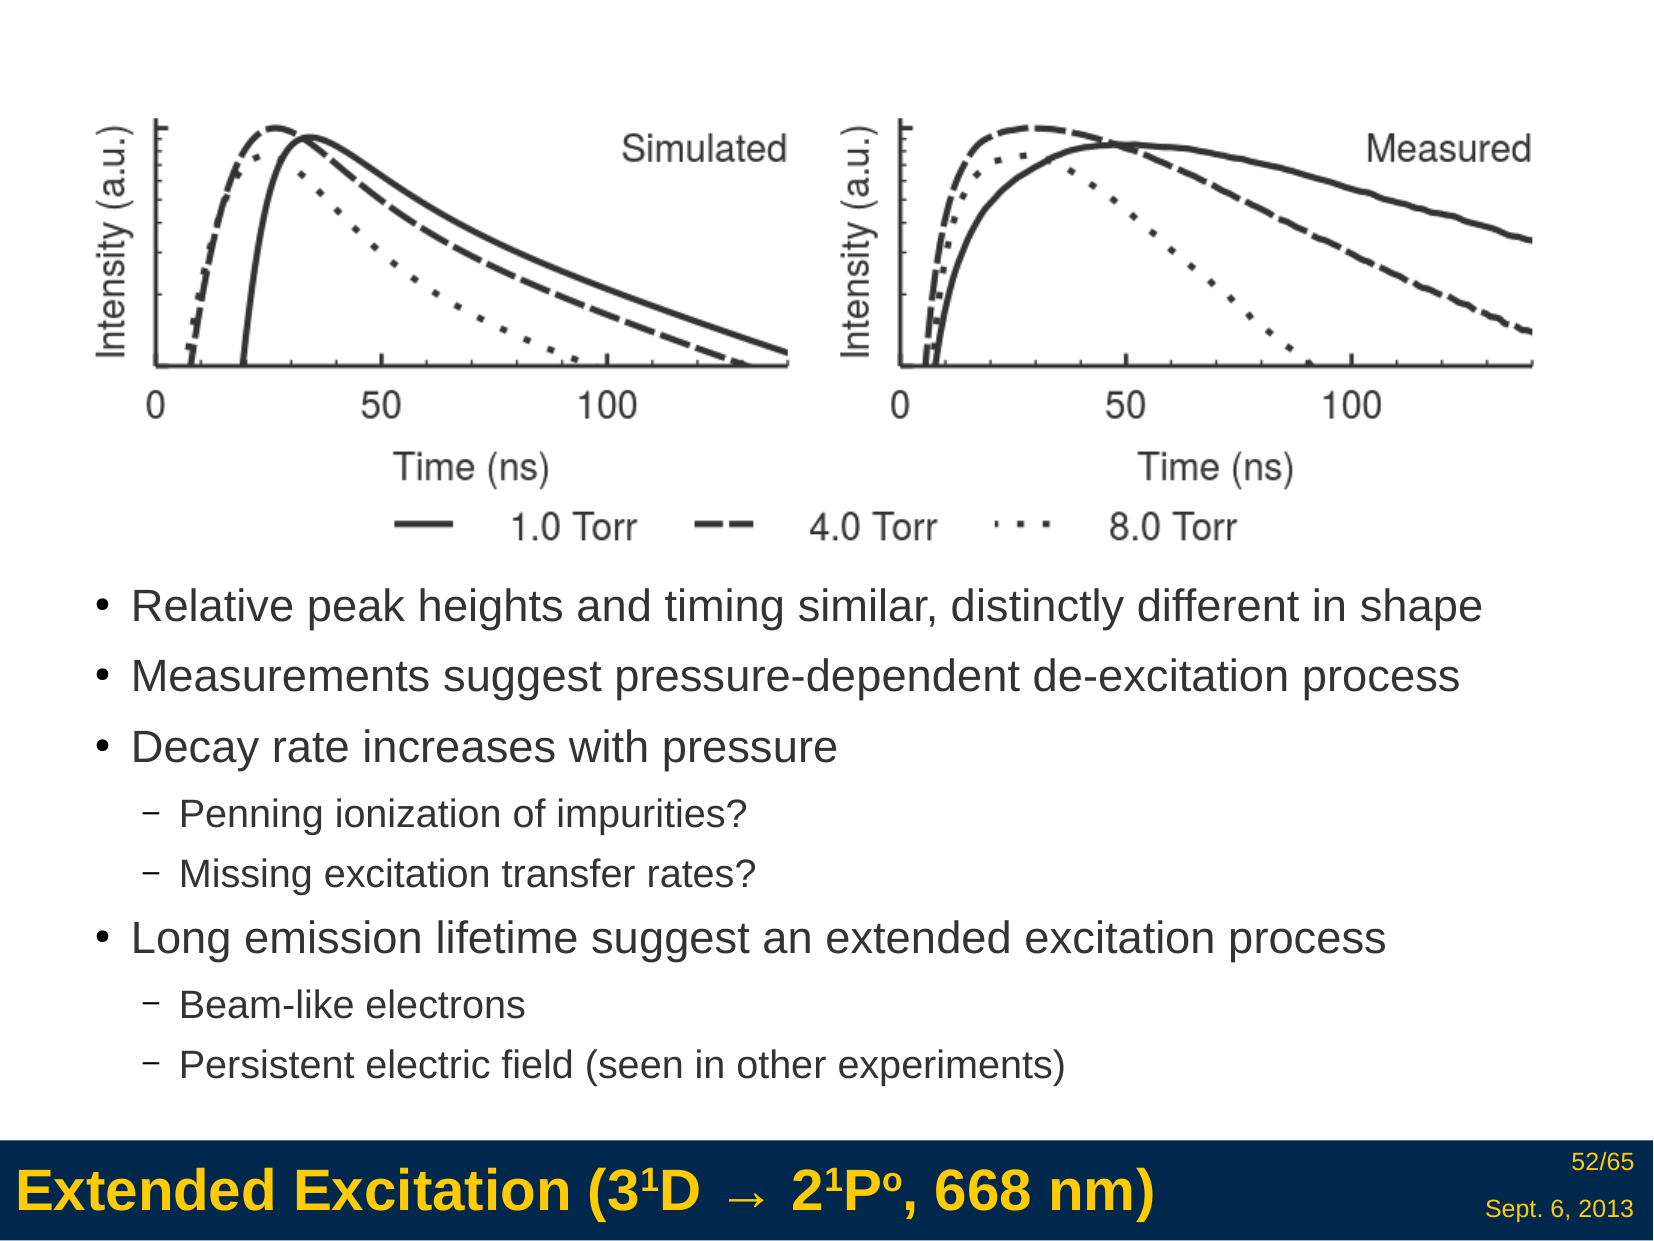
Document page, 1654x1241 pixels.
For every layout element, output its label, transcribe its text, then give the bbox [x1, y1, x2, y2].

list Relative peak heights and timing similar, distinctly different in shape Measurements suggest pressure-dependent de-excitation process Decay rate increases with pressure Penning ionization of impurities? Missing excitation transfer rates? Long emission lifetime suggest an extended excitation process Beam-like electrons Persistent electric field (seen in other experiments) [82, 577, 1571, 1090]
title Extended Excitation (31D → 21Po, 668 nm) [14, 1140, 1380, 1241]
picture [81, 81, 1570, 554]
